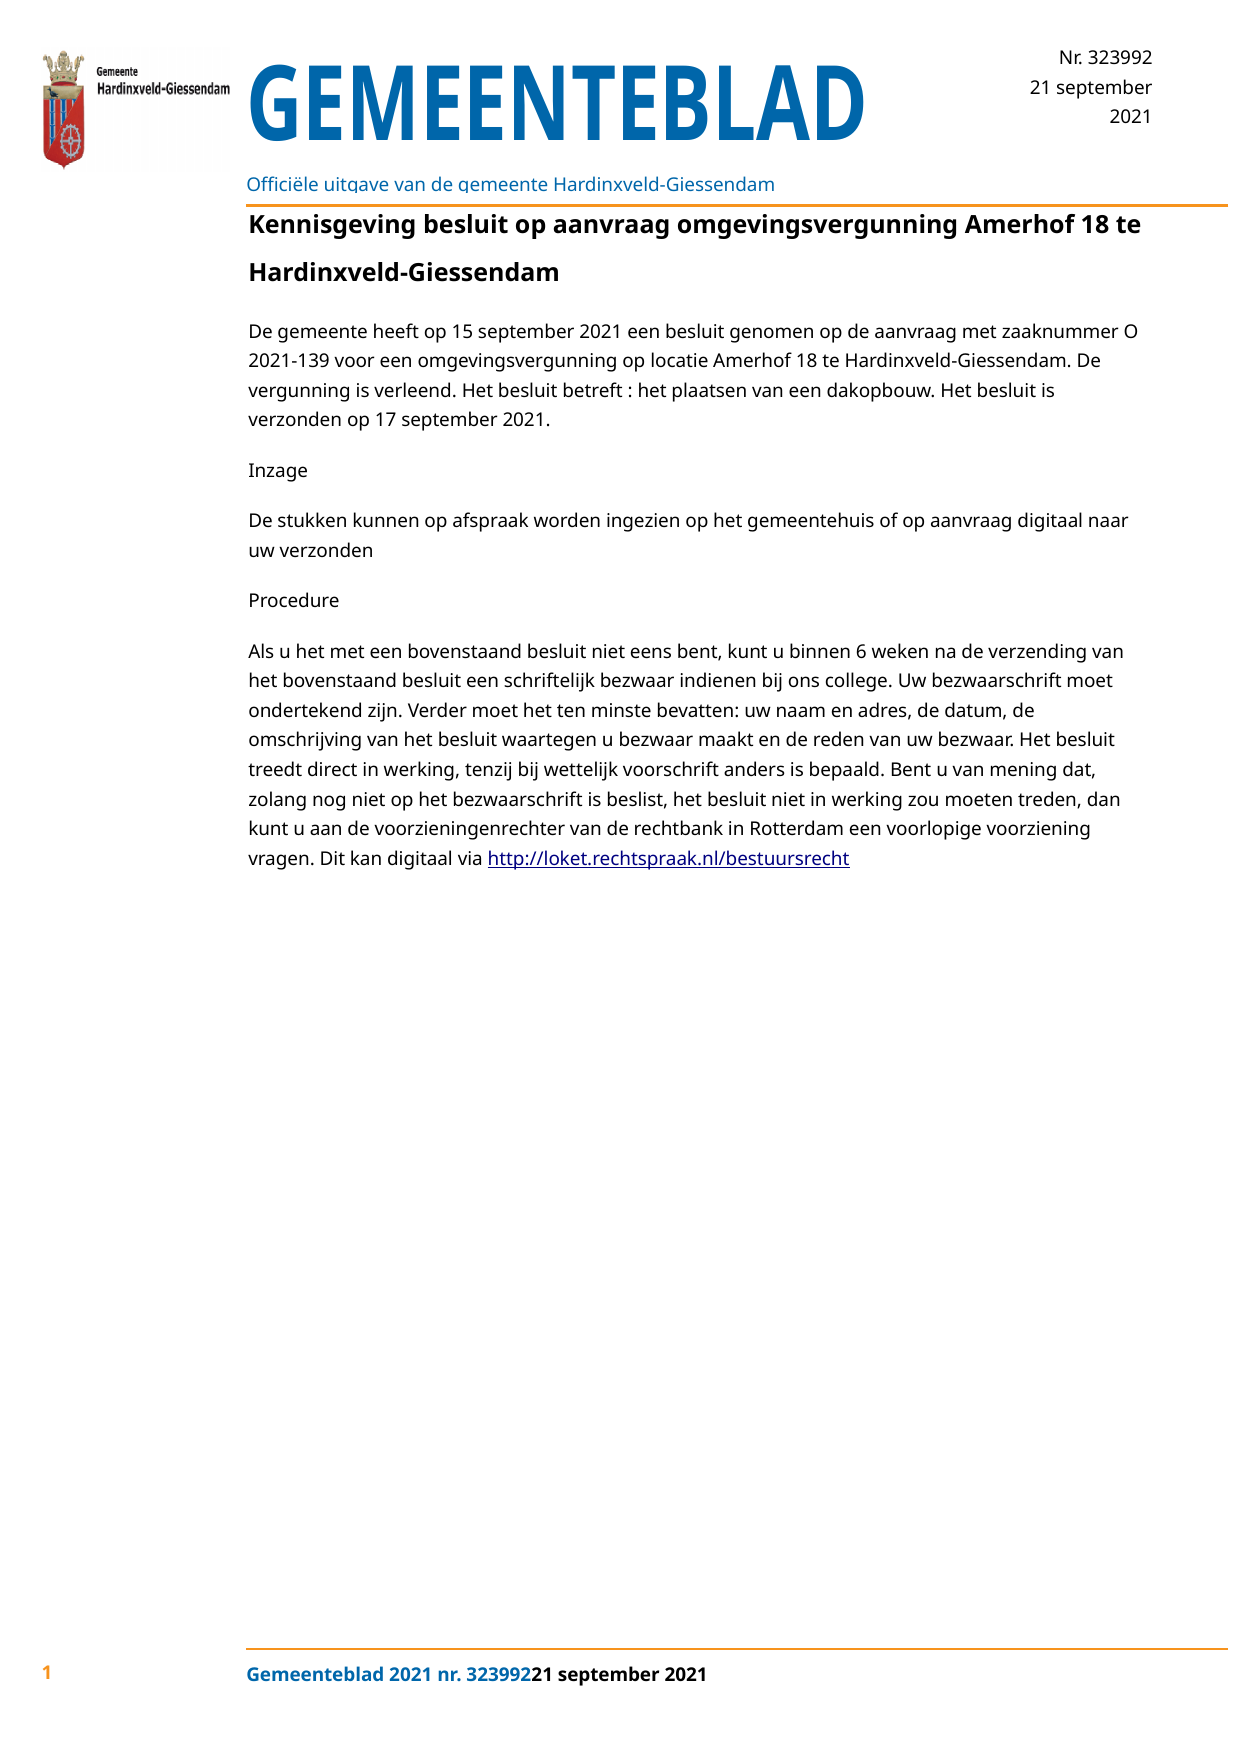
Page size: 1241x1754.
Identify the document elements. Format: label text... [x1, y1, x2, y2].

text Inzage [248, 457, 1152, 483]
text Procedure [248, 587, 1152, 613]
text De gemeente heeft op 15 september 2021 een besluit genomen op de aanvraag met zaaknummer O 2021-139 voor een omgevingsvergunning op locatie Amerhof 18 te Hardinxveld-Giessendam. De vergunning is verleend. Het besluit betreft : het plaatsen van een dakopbouw. Het besluit is verzonden op 17 september 2021. [248, 318, 1152, 432]
text De stukken kunnen op afspraak worden ingezien op het gemeentehuis of op aanvraag digitaal naar uw verzonden [248, 507, 1152, 563]
text Als u het met een bovenstaand besluit niet eens bent, kunt u binnen 6 weken na de verzending van het bovenstaand besluit een schriftelijk bezwaar indienen bij ons college. Uw bezwaarschrift moet ondertekend zijn. Verder moet het ten minste bevatten: uw naam en adres, de datum, de omschrijving van het besluit waartegen u bezwaar maakt en de reden van uw bezwaar. Het besluit treedt direct in werking, tenzij bij wettelijk voorschrift anders is bepaald. Bent u van mening dat, zolang nog niet op het bezwaarschrift is beslist, het besluit niet in werking zou moeten treden, dan kunt u aan de voorzieningenrechter van de rechtbank in Rotterdam een voorlopige voorziening vragen. Dit kan digitaal via http://loket.rechtspraak.nl/bestuursrecht [248, 638, 1152, 871]
text Kennisgeving besluit op aanvraag omgevingsvergunning Amerhof 18 te Hardinxveld-Giessendam [248, 207, 1152, 288]
picture [41, 47, 231, 172]
